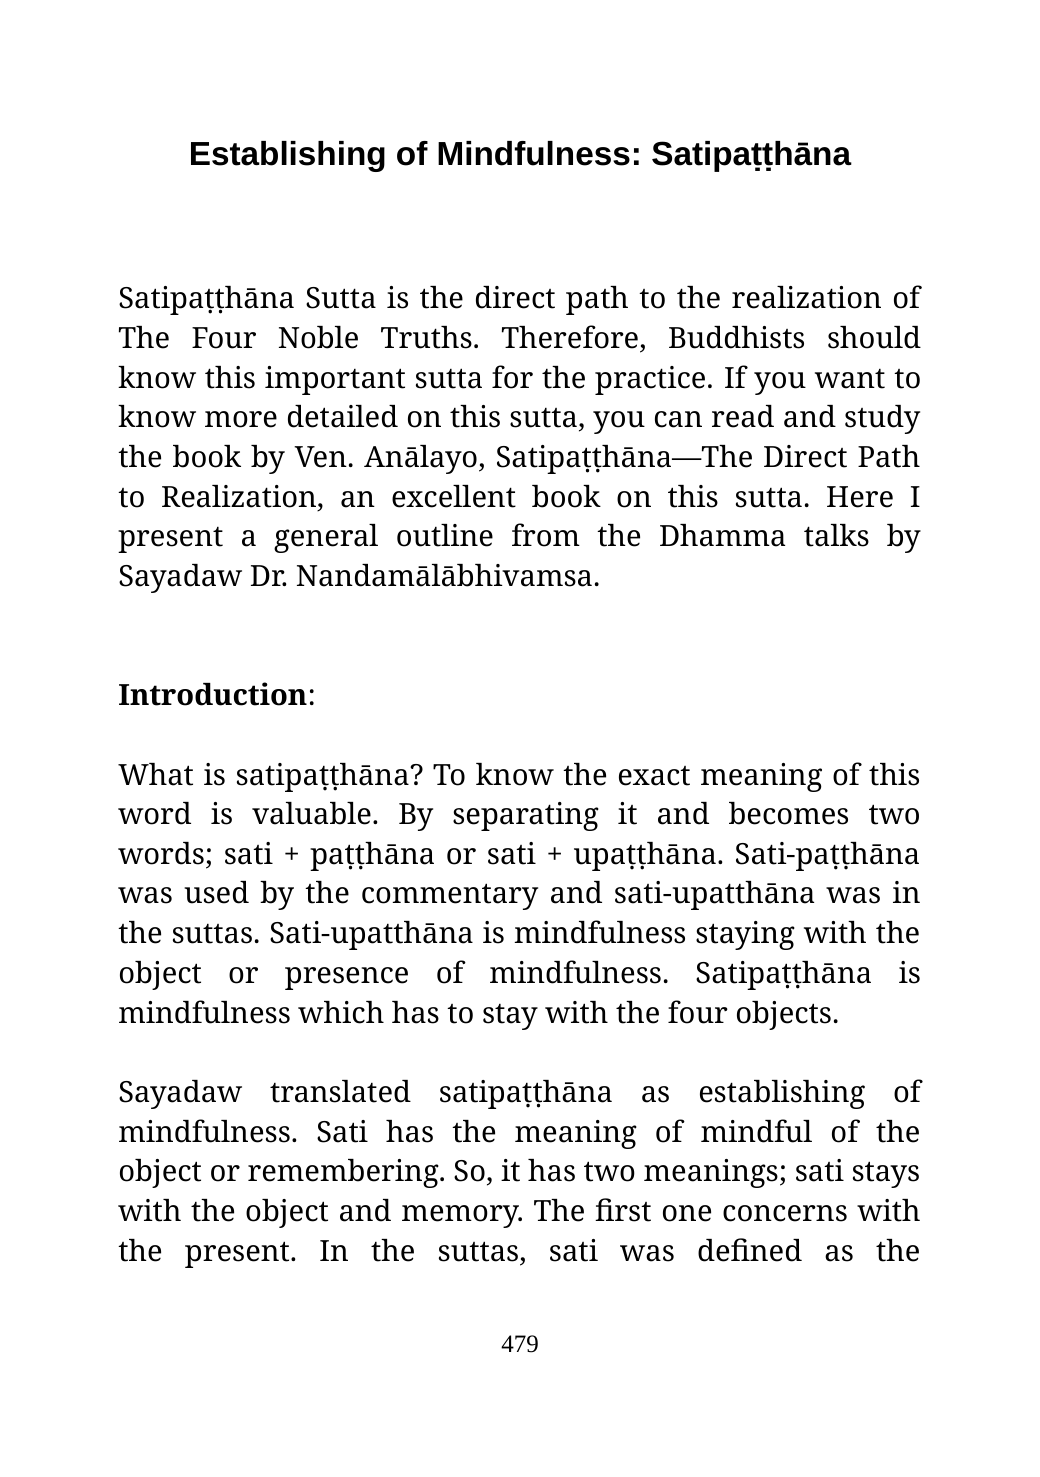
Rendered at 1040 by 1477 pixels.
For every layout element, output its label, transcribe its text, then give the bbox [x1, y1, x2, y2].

subtitle Establishing of Mindfulness: Satipaṭṭhāna [118, 134, 922, 173]
text Satipaṭṭhāna Sutta is the direct path to the realization of The Four Noble Truths. Therefore, Buddhists should know this important sutta for the practice. If you want to know more detailed on this sutta, you can read and study the book by Ven. Anālayo, Satipaṭṭhāna—The Direct Path to Realization, an excellent book on this sutta. Here I present a general outline from the Dhamma talks by Sayadaw Dr. Nandamālābhivamsa. Introduction: What is satipaṭṭhāna? To know the exact meaning of this word is valuable. By separating it and becomes two words; sati + paṭṭhāna or sati + upaṭṭhāna. Sati-paṭṭhāna was used by the commentary and sati-upatthāna was in the suttas. Sati-upatthāna is mindfulness staying with the object or presence of mindfulness. Satipaṭṭhāna is mindfulness which has to stay with the four objects. Sayadaw translated satipaṭṭhāna as establishing of mindfulness. Sati has the meaning of mindful of the object or remembering. So, it has two meanings; sati stays with the object and memory. The first one concerns with the present. In the suttas, sati was defined as the [118, 277, 922, 1270]
